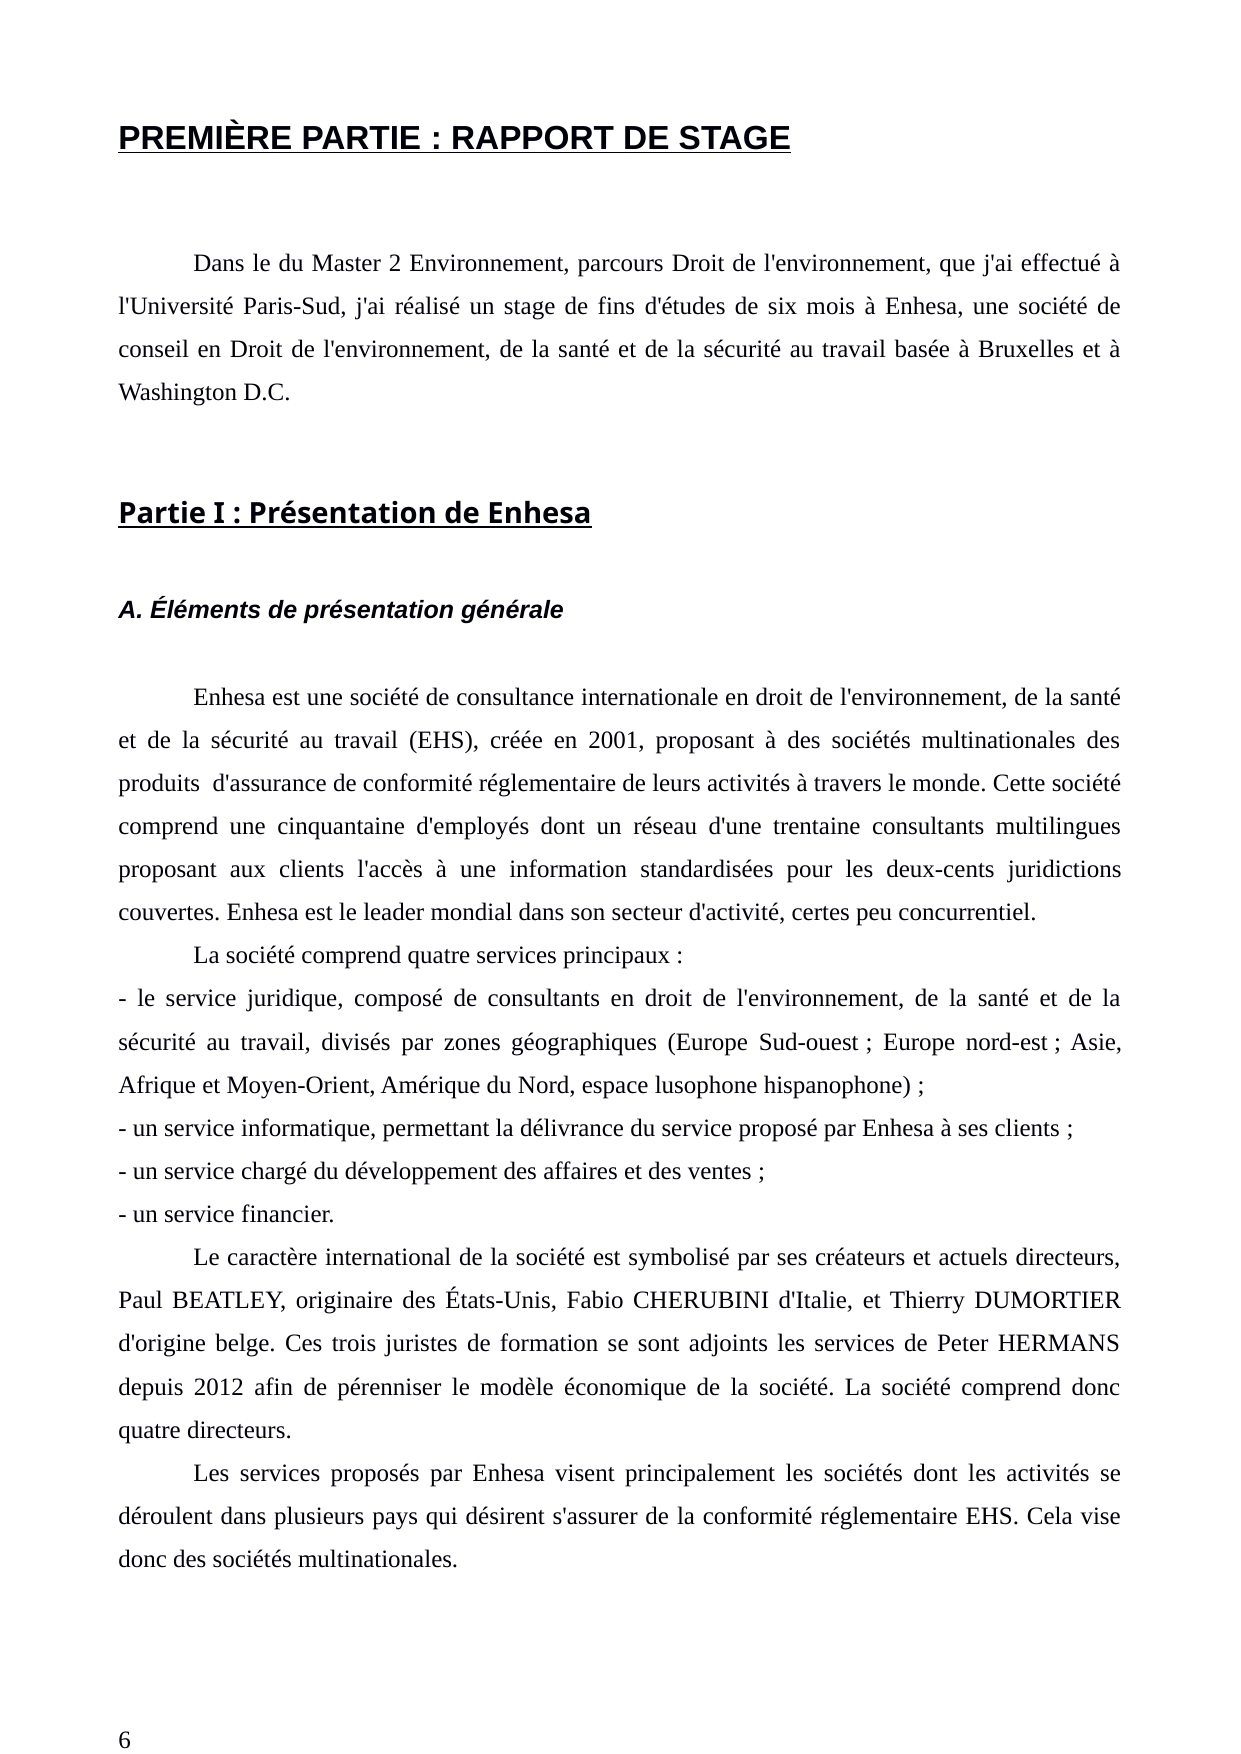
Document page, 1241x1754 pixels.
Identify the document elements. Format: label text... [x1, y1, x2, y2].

text Le caractère international de la société est symbolisé par ses créateurs et actuels directeurs, Paul BEATLEY, originaire des États-Unis, Fabio CHERUBINI d'Italie, et Thierry DUMORTIER d'origine belge. Ces trois juristes de formation se sont adjoints les services de Peter HERMANS depuis 2012 afin de pérenniser le modèle économique de la société. La société comprend donc quatre directeurs. [118, 1242, 1122, 1443]
text Dans le du Master 2 Environnement, parcours Droit de l'environnement, que j'ai effectué à l'Université Paris-Sud, j'ai réalisé un stage de fins d'études de six mois à Enhesa, une société de conseil en Droit de l'environnement, de la santé et de la sécurité au travail basée à Bruxelles et à Washington D.C. [118, 248, 1122, 406]
text - le service juridique, composé de consultants en droit de l'environnement, de la santé et de la sécurité au travail, divisés par zones géographiques (Europe Sud-ouest ; Europe nord-est ; Asie, Afrique et Moyen-Orient, Amérique du Nord, espace lusophone hispanophone) ; [118, 983, 1122, 1098]
text Partie I : Présentation de Enhesa [118, 493, 1122, 532]
text - un service chargé du développement des affaires et des ventes ; [118, 1156, 1122, 1185]
text La société comprend quatre services principaux : [118, 940, 1122, 969]
text Enhesa est une société de consultance internationale en droit de l'environnement, de la santé et de la sécurité au travail (EHS), créée en 2001, proposant à des sociétés multinationales des produits d'assurance de conformité réglementaire de leurs activités à travers le monde. Cette société comprend une cinquantaine d'employés dont un réseau d'une trentaine consultants multilingues proposant aux clients l'accès à une information standardisées pour les deux-cents juridictions couvertes. Enhesa est le leader mondial dans son secteur d'activité, certes peu concurrentiel. [118, 682, 1122, 926]
text A. Éléments de présentation générale [118, 595, 1122, 624]
text - un service financier. [118, 1199, 1122, 1228]
text PREMIÈRE PARTIE : RAPPORT DE STAGE [118, 118, 1122, 157]
text - un service informatique, permettant la délivrance du service proposé par Enhesa à ses clients ; [118, 1113, 1122, 1142]
text Les services proposés par Enhesa visent principalement les sociétés dont les activités se déroulent dans plusieurs pays qui désirent s'assurer de la conformité réglementaire EHS. Cela vise donc des sociétés multinationales. [118, 1458, 1122, 1573]
